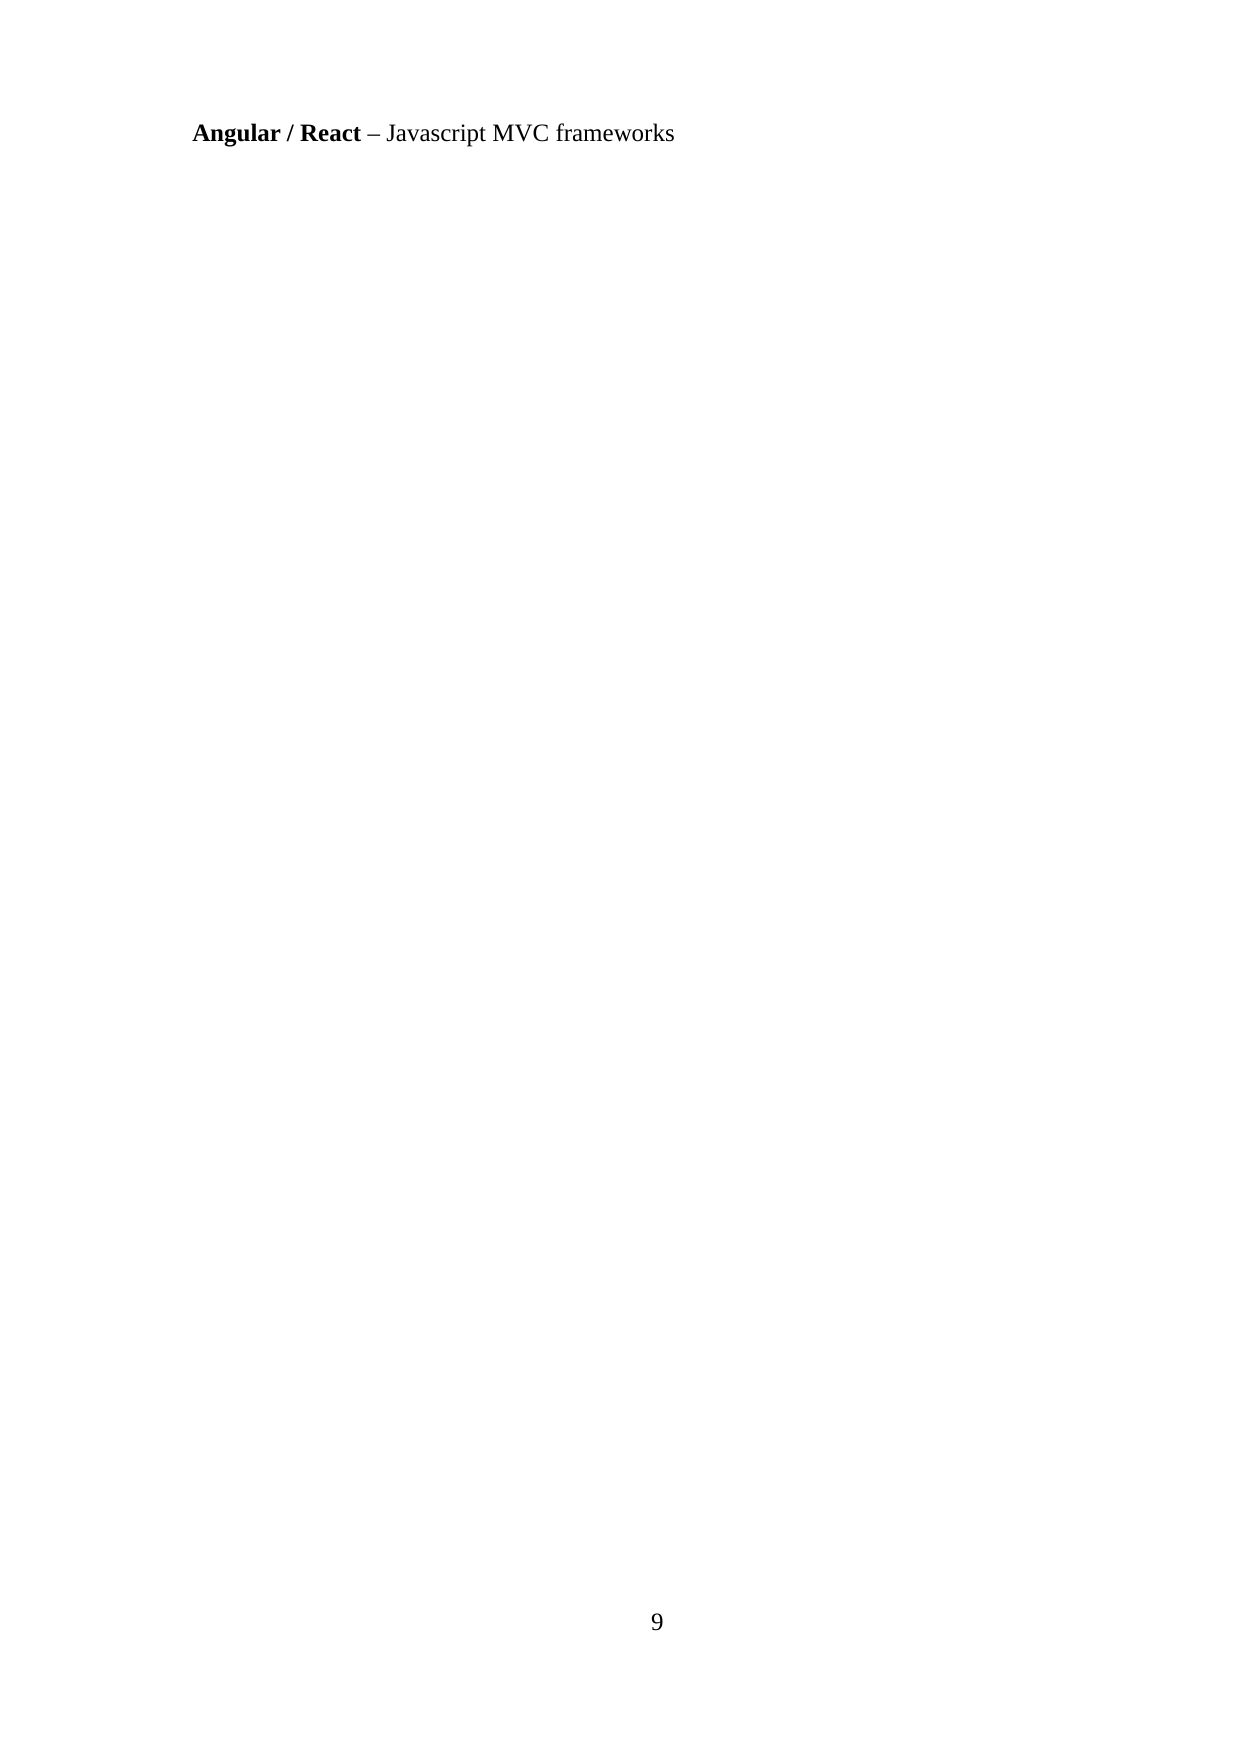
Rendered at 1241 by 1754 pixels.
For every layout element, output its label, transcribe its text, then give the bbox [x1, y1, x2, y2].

text Angular / React – Javascript MVC frameworks [192, 118, 1122, 147]
